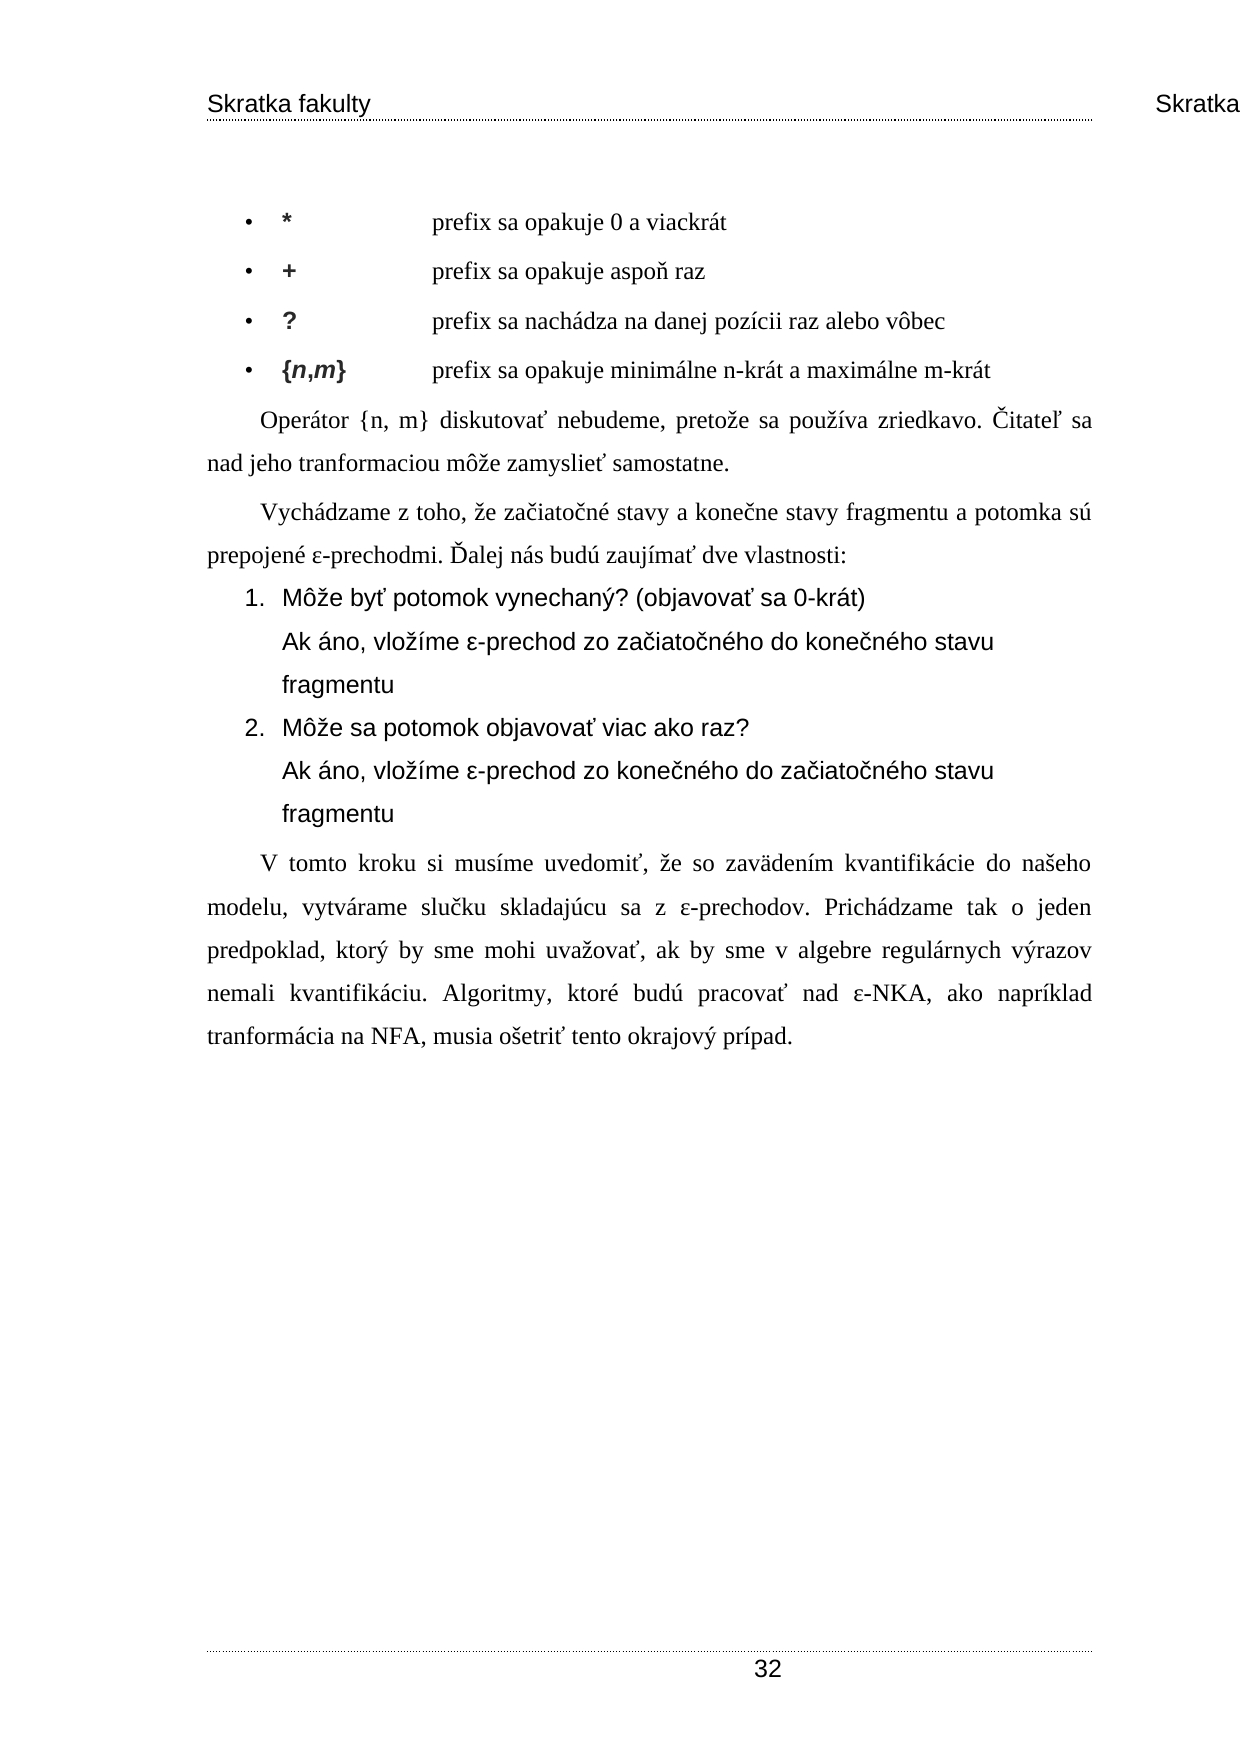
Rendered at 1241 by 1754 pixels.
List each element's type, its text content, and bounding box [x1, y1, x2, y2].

list + prefix sa opakuje aspoň raz [244, 256, 1092, 285]
list ? prefix sa nachádza na danej pozícii raz alebo vôbec [244, 306, 1092, 334]
list Môže sa potomok objavovať viac ako raz? Ak áno, vložíme ε-prechod zo konečného do začiatočného stavu fragmentu [244, 713, 1092, 828]
text Vychádzame z toho, že začiatočné stavy a konečne stavy fragmentu a potomka sú prepojené ε-prechodmi. Ďalej nás budú zaujímať dve vlastnosti: [207, 497, 1092, 569]
list * prefix sa opakuje 0 a viackrát [244, 207, 1092, 236]
list Môže byť potomok vynechaný? (objavovať sa 0-krát) Ak áno, vložíme ε-prechod zo začiatočného do konečného stavu fragmentu [244, 583, 1092, 698]
list {n,m} prefix sa opakuje minimálne n-krát a maximálne m-krát [244, 355, 1092, 384]
text V tomto kroku si musíme uvedomiť, že so zavädením kvantifikácie do našeho modelu, vytvárame slučku skladajúcu sa z ε-prechodov. Prichádzame tak o jeden predpoklad, ktorý by sme mohi uvažovať, ak by sme v algebre regulárnych výrazov nemali kvantifikáciu. Algoritmy, ktoré budú pracovať nad ε-NKA, ako napríklad tranformácia na NFA, musia ošetriť tento okrajový prípad. [207, 848, 1092, 1050]
text Operátor {n, m} diskutovať nebudeme, pretože sa používa zriedkavo. Čitateľ sa nad jeho tranformaciou môže zamyslieť samostatne. [207, 405, 1092, 477]
